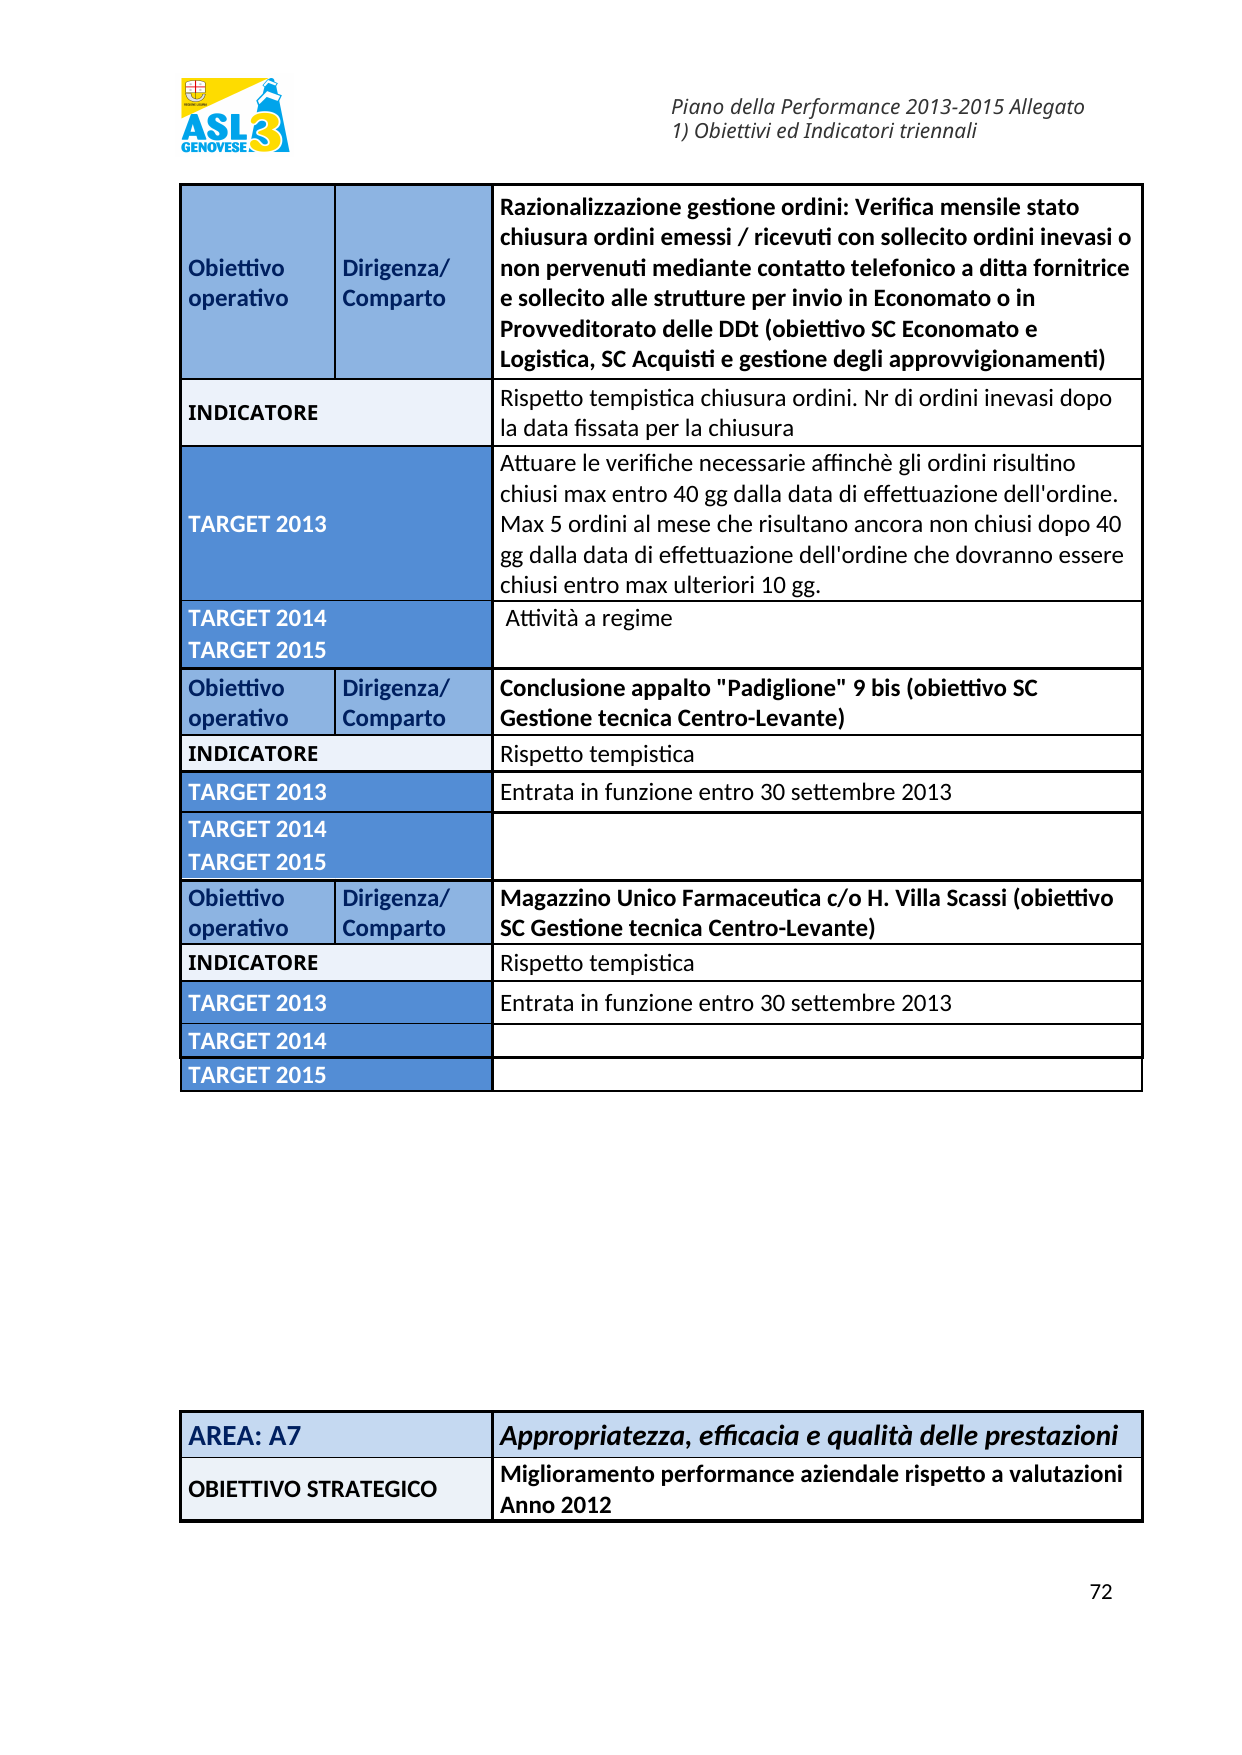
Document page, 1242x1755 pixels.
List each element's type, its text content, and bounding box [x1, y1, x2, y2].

table_cell TARGET 2015 [182, 1059, 335, 1090]
table_cell Obiettivo operativo [182, 670, 334, 734]
table_cell [335, 813, 491, 844]
table_cell TARGET 2014 [182, 1024, 335, 1056]
table_cell [494, 1025, 1141, 1056]
table_header Appropriatezza, efficacia e qualità delle prestazioni [494, 1413, 1141, 1457]
table_cell INDICATORE [182, 945, 491, 980]
table_cell [335, 982, 491, 1023]
table_cell [494, 844, 1141, 878]
table_cell [335, 633, 491, 667]
table_cell TARGET 2013 [182, 773, 335, 811]
table_cell TARGET 2014 [182, 601, 335, 633]
table_cell Dirigenza/ Comparto [336, 670, 491, 734]
table_header AREA: A7 [182, 1413, 491, 1457]
table_cell Entrata in funzione entro 30 settembre 2013 [494, 982, 1141, 1023]
table_cell Magazzino Unico Farmaceutica c/o H. Villa Scassi (obiettivo SC Gestione tecnica Centro-Levante) [494, 882, 1141, 943]
table_cell [494, 633, 1141, 667]
table_cell [335, 844, 491, 878]
table_cell Dirigenza/ Comparto [336, 186, 491, 378]
table_cell Attività a regime [494, 602, 1141, 633]
table_cell TARGET 2015 [182, 633, 335, 667]
table_cell [335, 773, 491, 811]
table_cell Dirigenza/ Comparto [336, 882, 491, 943]
table_cell [335, 1059, 491, 1090]
table_cell Rispetto tempistica chiusura ordini. Nr di ordini inevasi dopo la data fissata per la chiusura [494, 380, 1141, 445]
table_cell Obiettivo operativo [182, 882, 334, 943]
table_cell [494, 1059, 1141, 1090]
table_cell Miglioramento performance aziendale rispetto a valutazioni Anno 2012 [494, 1458, 1141, 1519]
table_cell TARGET 2014 [182, 813, 335, 844]
table_cell TARGET 2013 [182, 447, 335, 600]
table_cell Conclusione appalto "Padiglione" 9 bis (obiettivo SC Gestione tecnica Centro-Levante) [494, 670, 1141, 734]
table_cell INDICATORE [182, 736, 491, 770]
table_cell INDICATORE [182, 380, 491, 445]
table_cell [335, 447, 491, 600]
table_cell Entrata in funzione entro 30 settembre 2013 [494, 773, 1141, 811]
table_cell OBIETTIVO STRATEGICO [182, 1458, 491, 1519]
table_cell [335, 601, 491, 633]
table_cell [335, 1024, 491, 1056]
table_cell Rispetto tempistica [494, 945, 1141, 980]
table_cell TARGET 2015 [182, 844, 335, 878]
table_cell Razionalizzazione gestione ordini: Verifica mensile stato chiusura ordini emessi / ricevuti con sollecito ordini inevasi o non pervenuti mediante contatto telefonico a ditta fornitrice e sollecito alle strutture per invio in Economato o in Provveditorato delle DDt (obiettivo SC Economato e Logistica, SC Acquisti e gestione degli approvvigionamenti) [494, 186, 1141, 378]
table_cell Attuare le verifiche necessarie affinchè gli ordini risultino chiusi max entro 40 gg dalla data di effettuazione dell'ordine. Max 5 ordini al mese che risultano ancora non chiusi dopo 40 gg dalla data di effettuazione dell'ordine che dovranno essere chiusi entro max ulteriori 10 gg. [494, 447, 1141, 600]
table_cell [494, 814, 1141, 844]
table_cell Obiettivo operativo [182, 186, 334, 378]
table_cell TARGET 2013 [182, 982, 335, 1023]
table_cell Rispetto tempistica [494, 736, 1141, 770]
